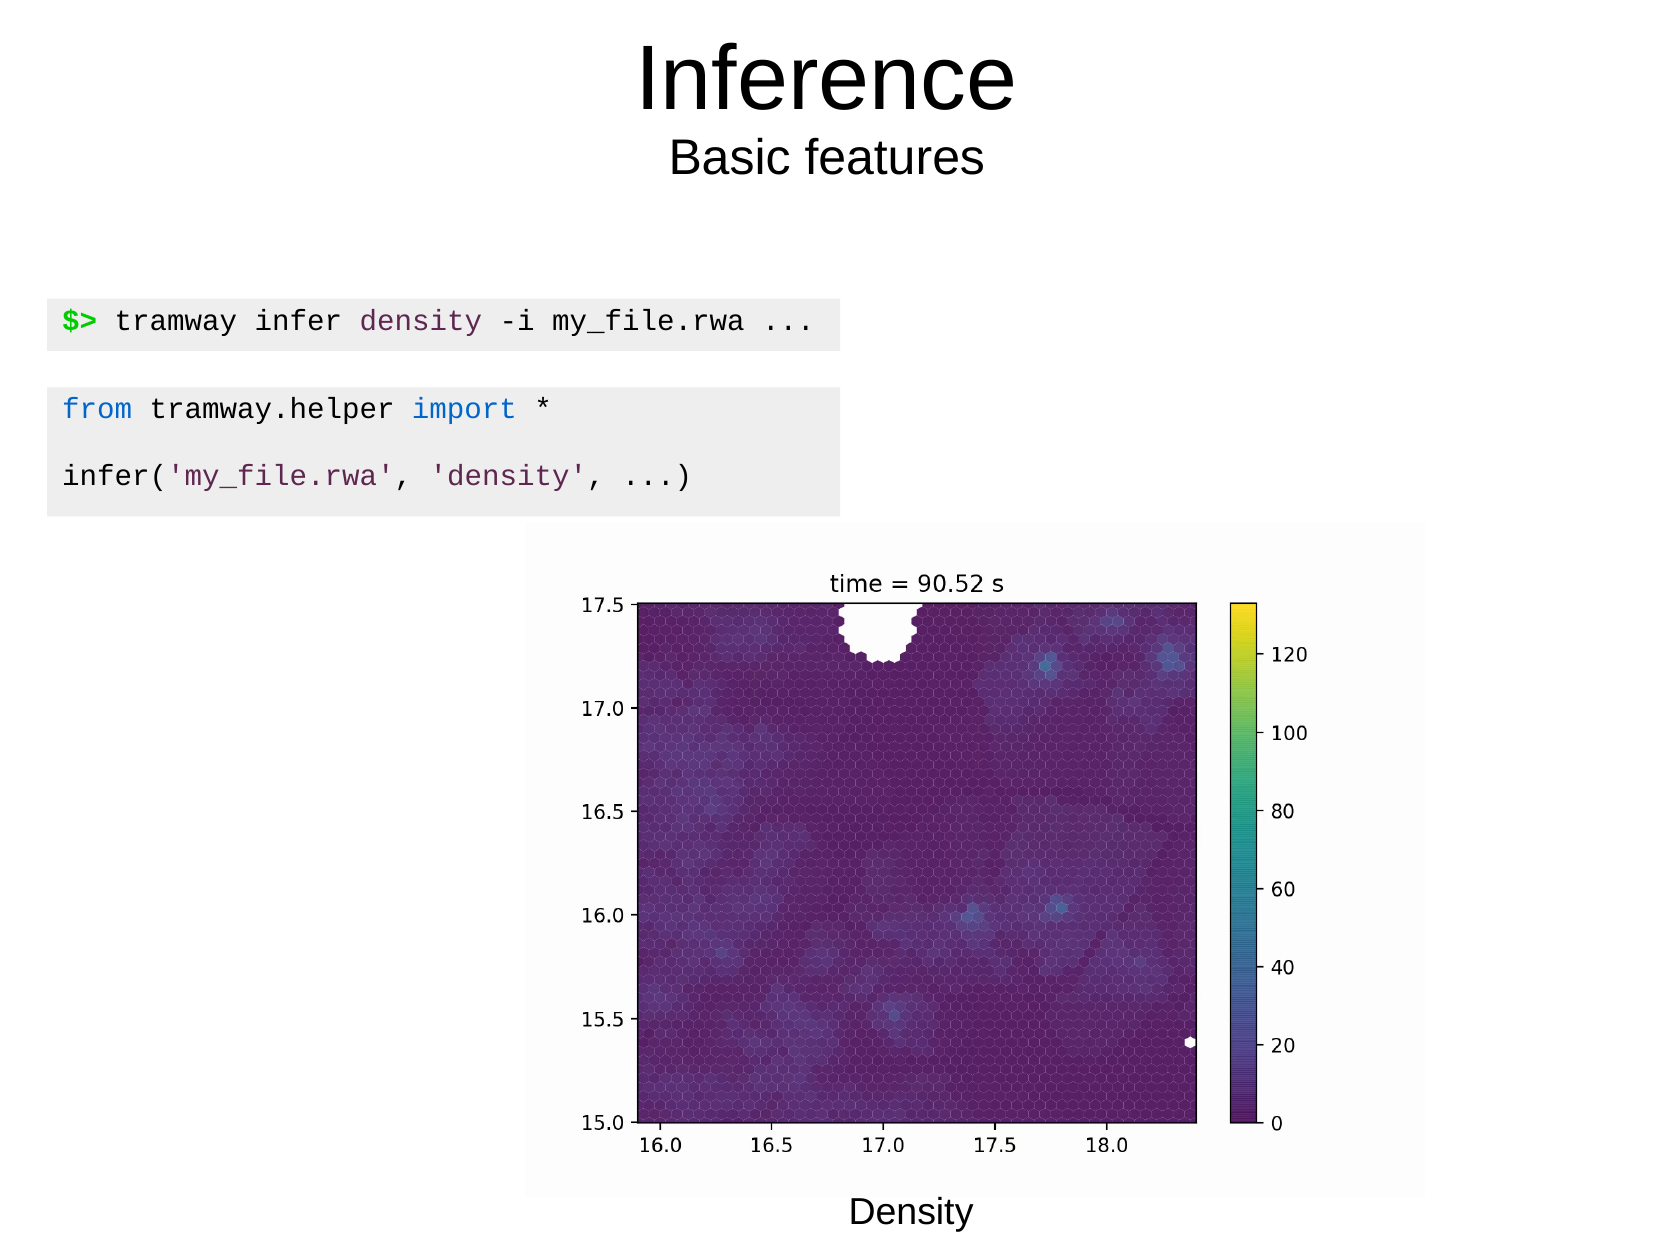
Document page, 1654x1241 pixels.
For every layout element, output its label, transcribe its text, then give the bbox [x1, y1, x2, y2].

text_box [525, 521, 1426, 1197]
title Inference Basic features [82, 2, 1571, 210]
text_box Density [833, 1183, 991, 1241]
text_box from tramway.helper import * infer('my_file.rwa', 'density', ...) [47, 387, 841, 517]
text_box $> tramway infer density -i my_file.rwa ... [47, 298, 841, 351]
